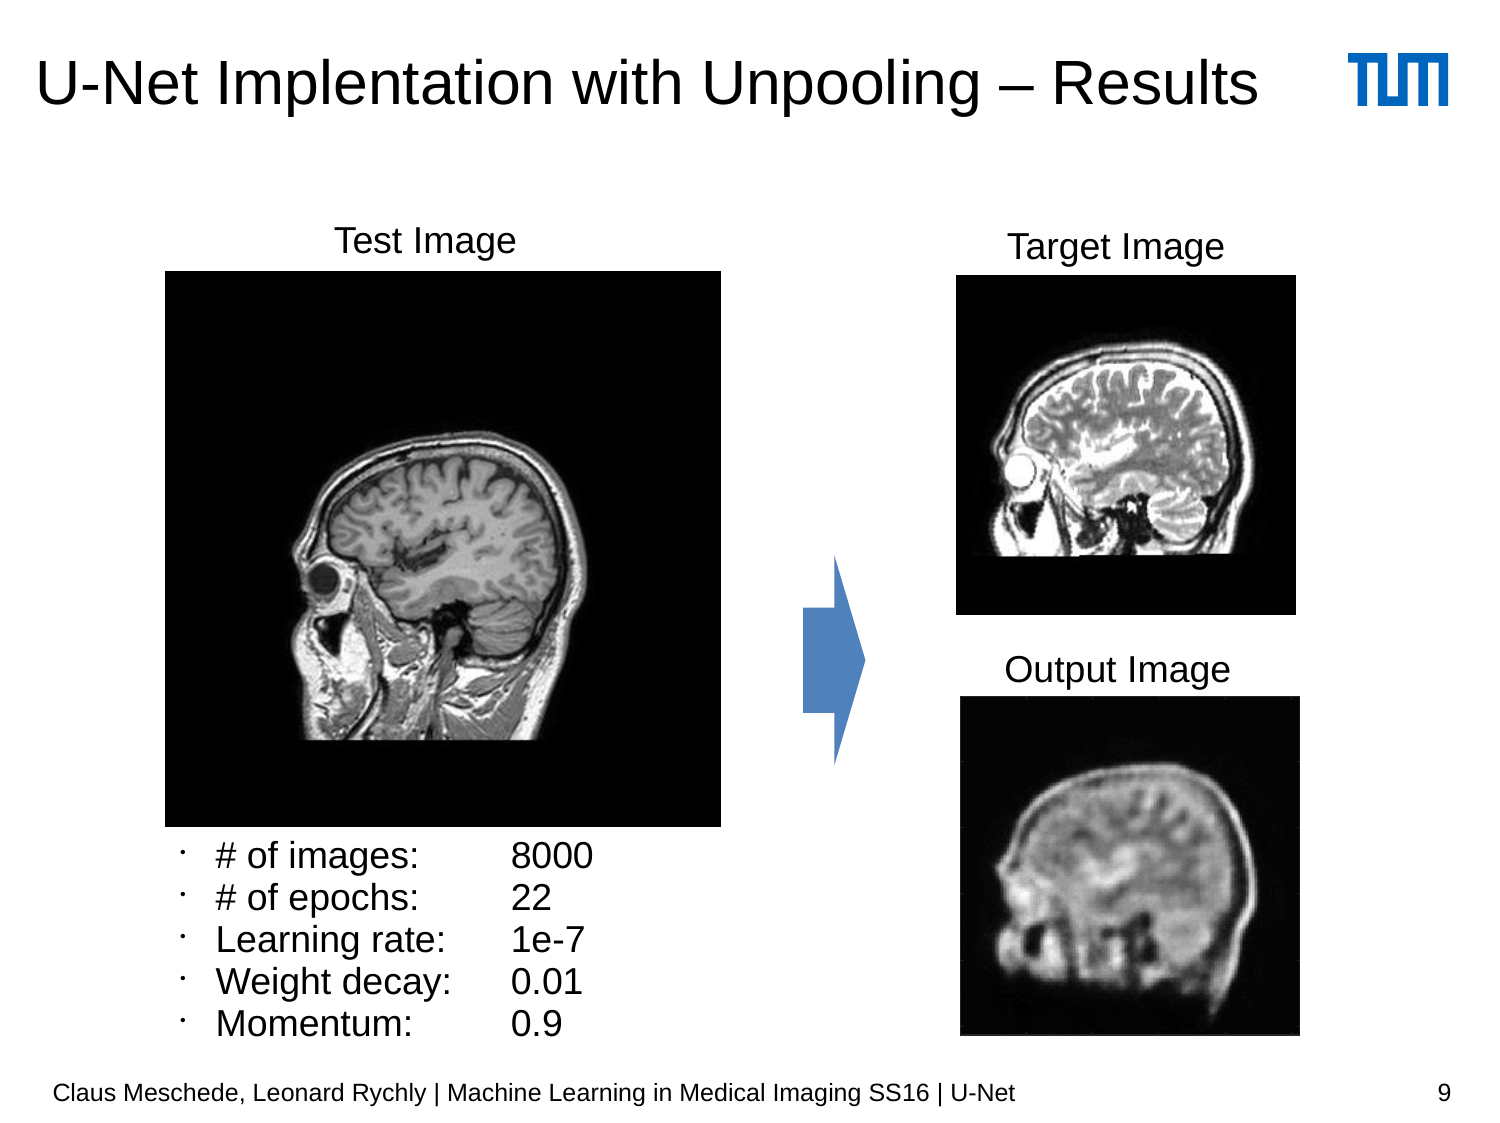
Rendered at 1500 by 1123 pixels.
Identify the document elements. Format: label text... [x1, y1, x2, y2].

picture [165, 271, 721, 827]
text_box [803, 555, 866, 766]
text_box # of images: 8000 # of epochs: 22 Learning rate: 1e-7 Weight decay: 0.01 Momentum: 0.9 [165, 827, 721, 1106]
picture [956, 275, 1296, 615]
text_box Test Image [318, 212, 567, 270]
title U-Net Implentation with Unpooling – Results [35, 48, 1436, 119]
text_box Target Image [992, 218, 1276, 275]
text_box Output Image [989, 641, 1262, 696]
picture [960, 696, 1300, 1036]
